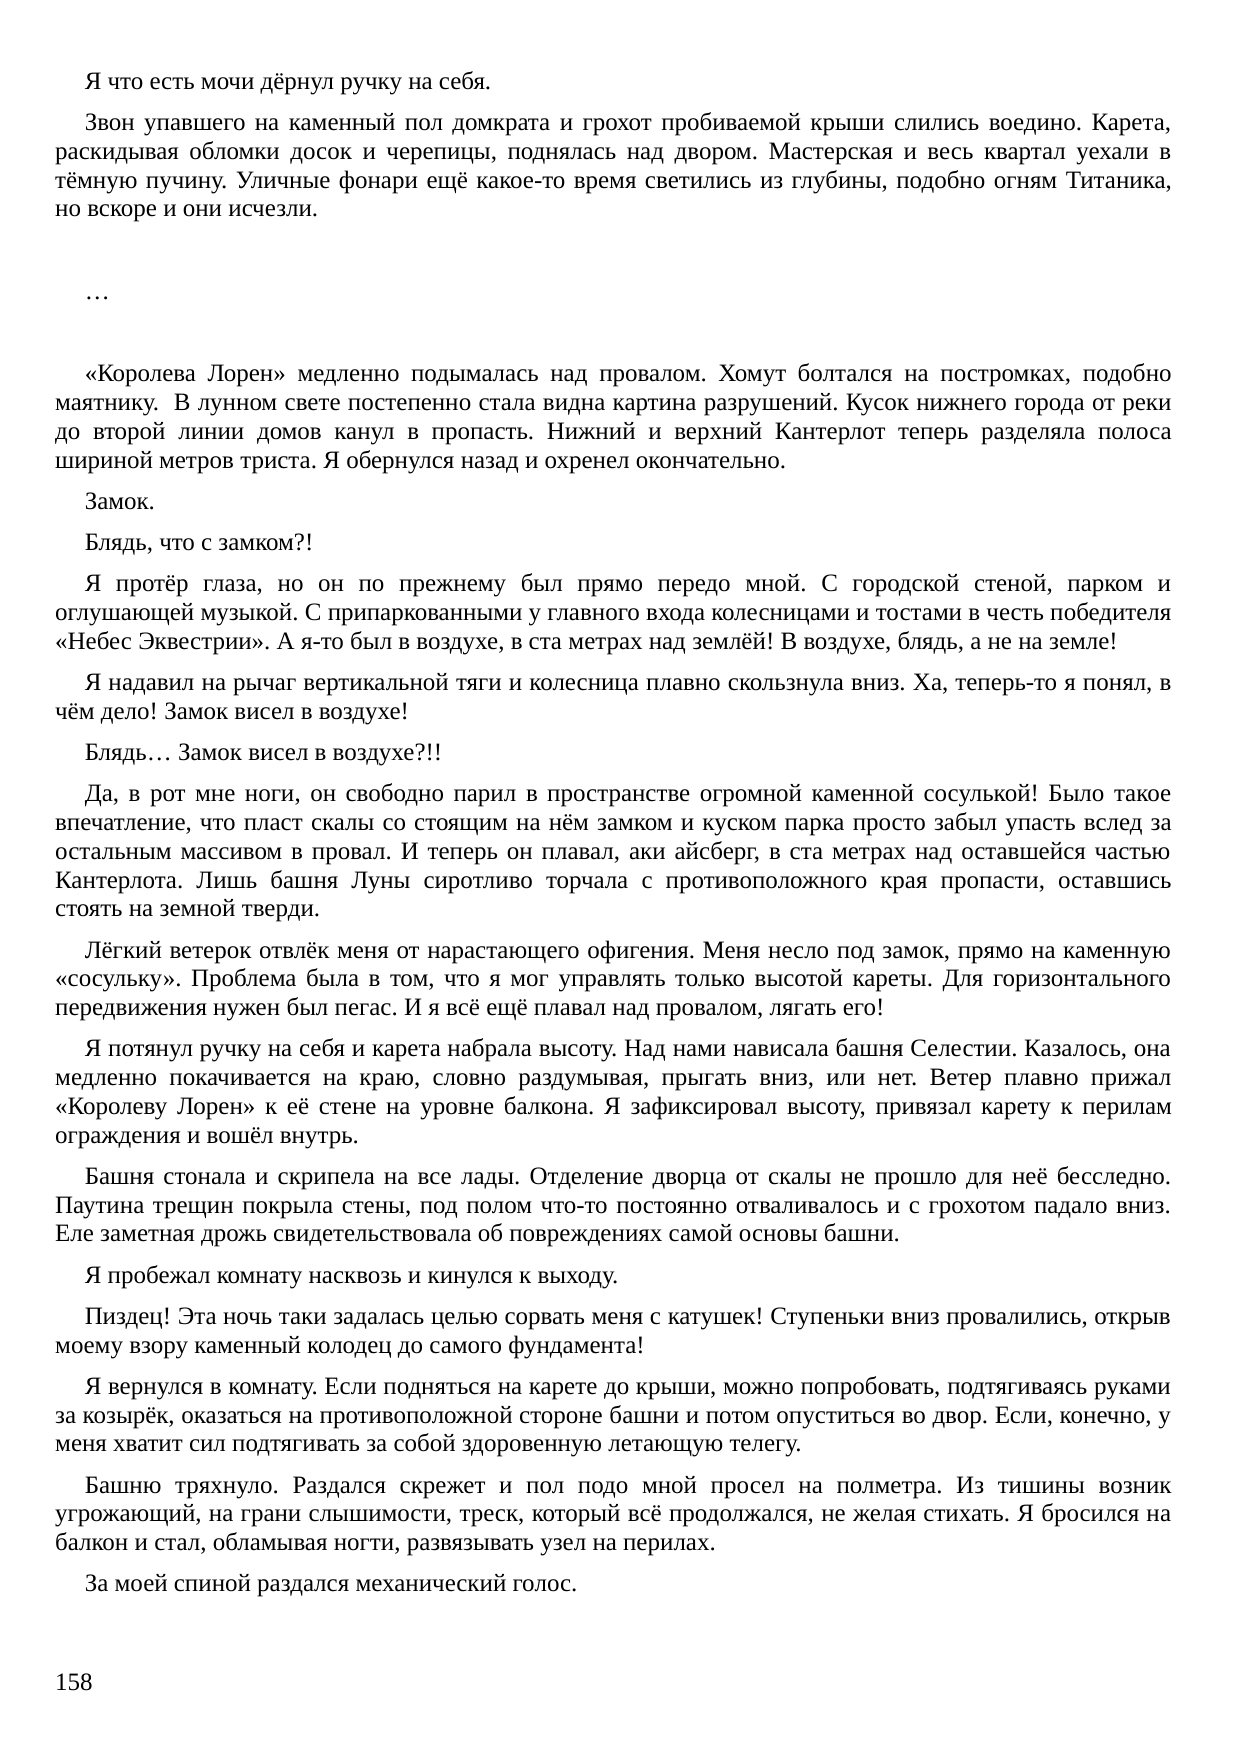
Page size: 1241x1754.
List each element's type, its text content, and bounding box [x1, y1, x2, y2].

text «Королева Лорен» медленно подымалась над провалом. Хомут болтался на постромках, подобно маятнику. В лунном свете постепенно стала видна картина разрушений. Кусок нижнего города от реки до второй линии домов канул в пропасть. Нижний и верхний Кантерлот теперь разделяла полоса шириной метров триста. Я обернулся назад и охренел окончательно. [55, 358, 1173, 473]
text Замок. [55, 486, 1173, 515]
text Я что есть мочи дёрнул ручку на себя. [55, 66, 1173, 95]
text … [55, 276, 1173, 305]
text Башня стонала и скрипела на все лады. Отделение дворца от скалы не прошло для неё бесследно. Паутина трещин покрыла стены, под полом что-то постоянно отваливалось и с грохотом падало вниз. Еле заметная дрожь свидетельствовала об повреждениях самой основы башни. [55, 1161, 1173, 1247]
text Блядь, что с замком?! [55, 527, 1173, 556]
text Башню тряхнуло. Раздался скрежет и пол подо мной просел на полметра. Из тишины возник угрожающий, на грани слышимости, треск, который всё продолжался, не желая стихать. Я бросился на балкон и стал, обламывая ногти, развязывать узел на перилах. [55, 1470, 1173, 1556]
text Блядь… Замок висел в воздухе?!! [55, 737, 1173, 766]
text Да, в рот мне ноги, он свободно парил в пространстве огромной каменной сосулькой! Было такое впечатление, что пласт скалы со стоящим на нём замком и куском парка просто забыл упасть вслед за остальным массивом в провал. И теперь он плавал, аки айсберг, в ста метрах над оставшейся частью Кантерлота. Лишь башня Луны сиротливо торчала с противоположного края пропасти, оставшись стоять на земной тверди. [55, 778, 1173, 922]
text Я вернулся в комнату. Если подняться на карете до крыши, можно попробовать, подтягиваясь руками за козырёк, оказаться на противоположной стороне башни и потом опуститься во двор. Если, конечно, у меня хватит сил подтягивать за собой здоровенную летающую телегу. [55, 1371, 1173, 1457]
text Звон упавшего на каменный пол домкрата и грохот пробиваемой крыши слились воедино. Карета, раскидывая обломки досок и черепицы, поднялась над двором. Мастерская и весь квартал уехали в тёмную пучину. Уличные фонари ещё какое-то время светились из глубины, подобно огням Титаника, но вскоре и они исчезли. [55, 107, 1173, 222]
text Я пробежал комнату насквозь и кинулся к выходу. [55, 1260, 1173, 1288]
text За моей спиной раздался механический голос. [55, 1568, 1173, 1597]
text Я надавил на рычаг вертикальной тяги и колесница плавно скользнула вниз. Ха, теперь-то я понял, в чём дело! Замок висел в воздухе! [55, 667, 1173, 725]
text Я протёр глаза, но он по прежнему был прямо передо мной. С городской стеной, парком и оглушающей музыкой. С припаркованными у главного входа колесницами и тостами в честь победителя «Небес Эквестрии». А я-то был в воздухе, в ста метрах над землёй! В воздухе, блядь, а не на земле! [55, 568, 1173, 655]
text Пиздец! Эта ночь таки задалась целью сорвать меня с катушек! Ступеньки вниз провалились, открыв моему взору каменный колодец до самого фундамента! [55, 1301, 1173, 1358]
text Лёгкий ветерок отвлёк меня от нарастающего офигения. Меня несло под замок, прямо на каменную «сосульку». Проблема была в том, что я мог управлять только высотой кареты. Для горизонтального передвижения нужен был пегас. И я всё ещё плавал над провалом, лягать его! [55, 935, 1173, 1021]
text Я потянул ручку на себя и карета набрала высоту. Над нами нависала башня Селестии. Казалось, она медленно покачивается на краю, словно раздумывая, прыгать вниз, или нет. Ветер плавно прижал «Королеву Лорен» к её стене на уровне балкона. Я зафиксировал высоту, привязал карету к перилам ограждения и вошёл внутрь. [55, 1033, 1173, 1148]
